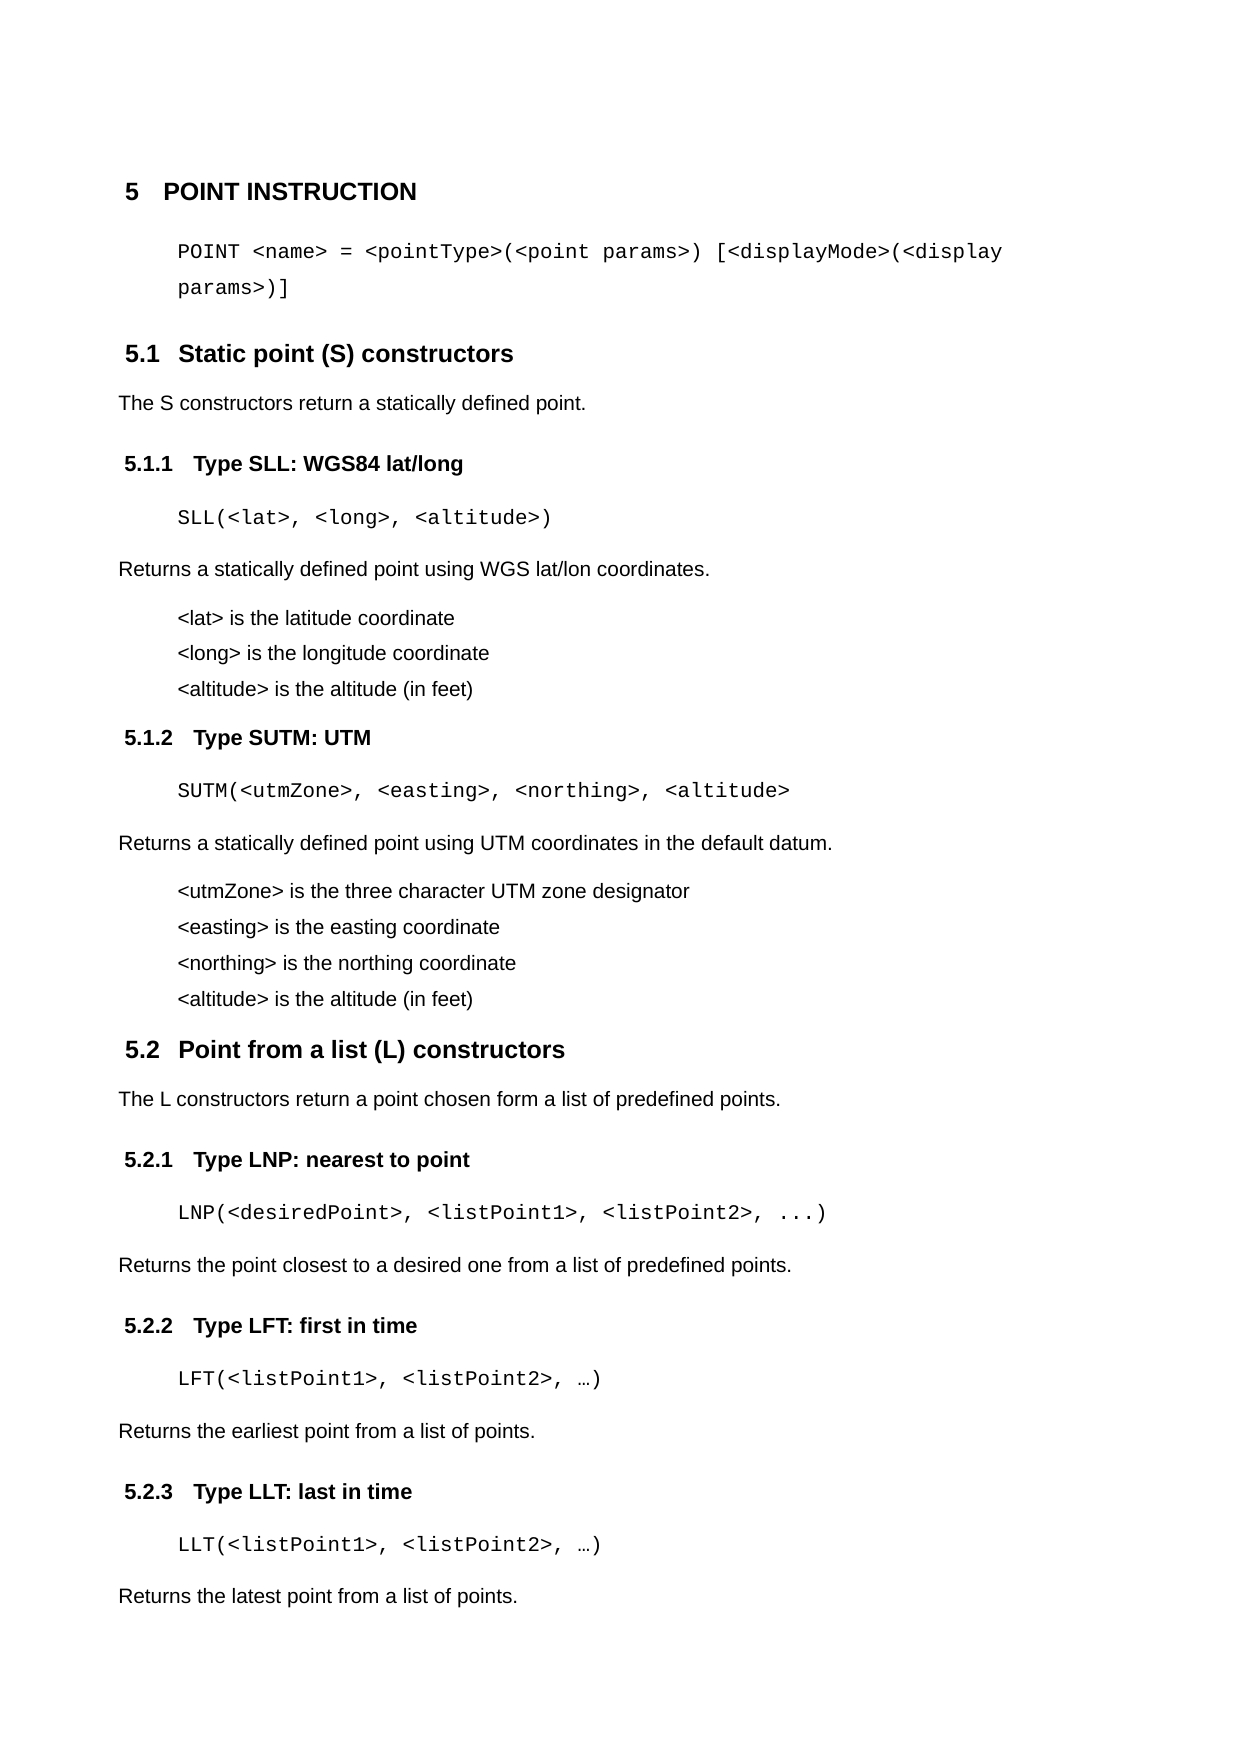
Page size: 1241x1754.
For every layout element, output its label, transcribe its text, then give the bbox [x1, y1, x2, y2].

subtitle Static point (S) constructors [118, 339, 1122, 368]
text POINT <name> = <pointType>(<point params>) [<displayMode>(<display params>)] [177, 242, 1063, 301]
text The S constructors return a statically defined point. [118, 391, 1122, 415]
list <long> is the longitude coordinate [177, 641, 1122, 665]
subtitle Type SUTM: UTM [118, 725, 1122, 750]
subtitle POINT instruction [118, 177, 1122, 206]
text LLT(<listPoint1>, <listPoint2>, …) [177, 1534, 1063, 1558]
text Returns the latest point from a list of points. [118, 1584, 1122, 1608]
subtitle Type LLT: last in time [118, 1479, 1122, 1504]
text Returns a statically defined point using UTM coordinates in the default datum. [118, 831, 1122, 854]
text The L constructors return a point chosen form a list of predefined points. [118, 1087, 1122, 1111]
list <lat> is the latitude coordinate [177, 605, 1122, 629]
text Returns the point closest to a desired one from a list of predefined points. [118, 1252, 1122, 1276]
text LNP(<desiredPoint>, <listPoint1>, <listPoint2>, ...) [177, 1202, 1063, 1226]
list <altitude> is the altitude (in feet) [177, 987, 1122, 1011]
text Returns the earliest point from a list of points. [118, 1418, 1122, 1442]
list <utmZone> is the three character UTM zone designator [177, 879, 1122, 903]
list <altitude> is the altitude (in feet) [177, 677, 1122, 701]
subtitle Type LNP: nearest to point [118, 1147, 1122, 1172]
list <easting> is the easting coordinate [177, 915, 1122, 939]
list <northing> is the northing coordinate [177, 951, 1122, 975]
text Returns a statically defined point using WGS lat/lon coordinates. [118, 557, 1122, 581]
text LFT(<listPoint1>, <listPoint2>, …) [177, 1368, 1063, 1392]
subtitle Type LFT: first in time [118, 1313, 1122, 1338]
text SLL(<lat>, <long>, <altitude>) [177, 507, 1063, 530]
text SUTM(<utmZone>, <easting>, <northing>, <altitude> [177, 780, 1063, 804]
subtitle Point from a list (L) constructors [118, 1034, 1122, 1063]
subtitle Type SLL: WGS84 lat/long [118, 451, 1122, 476]
